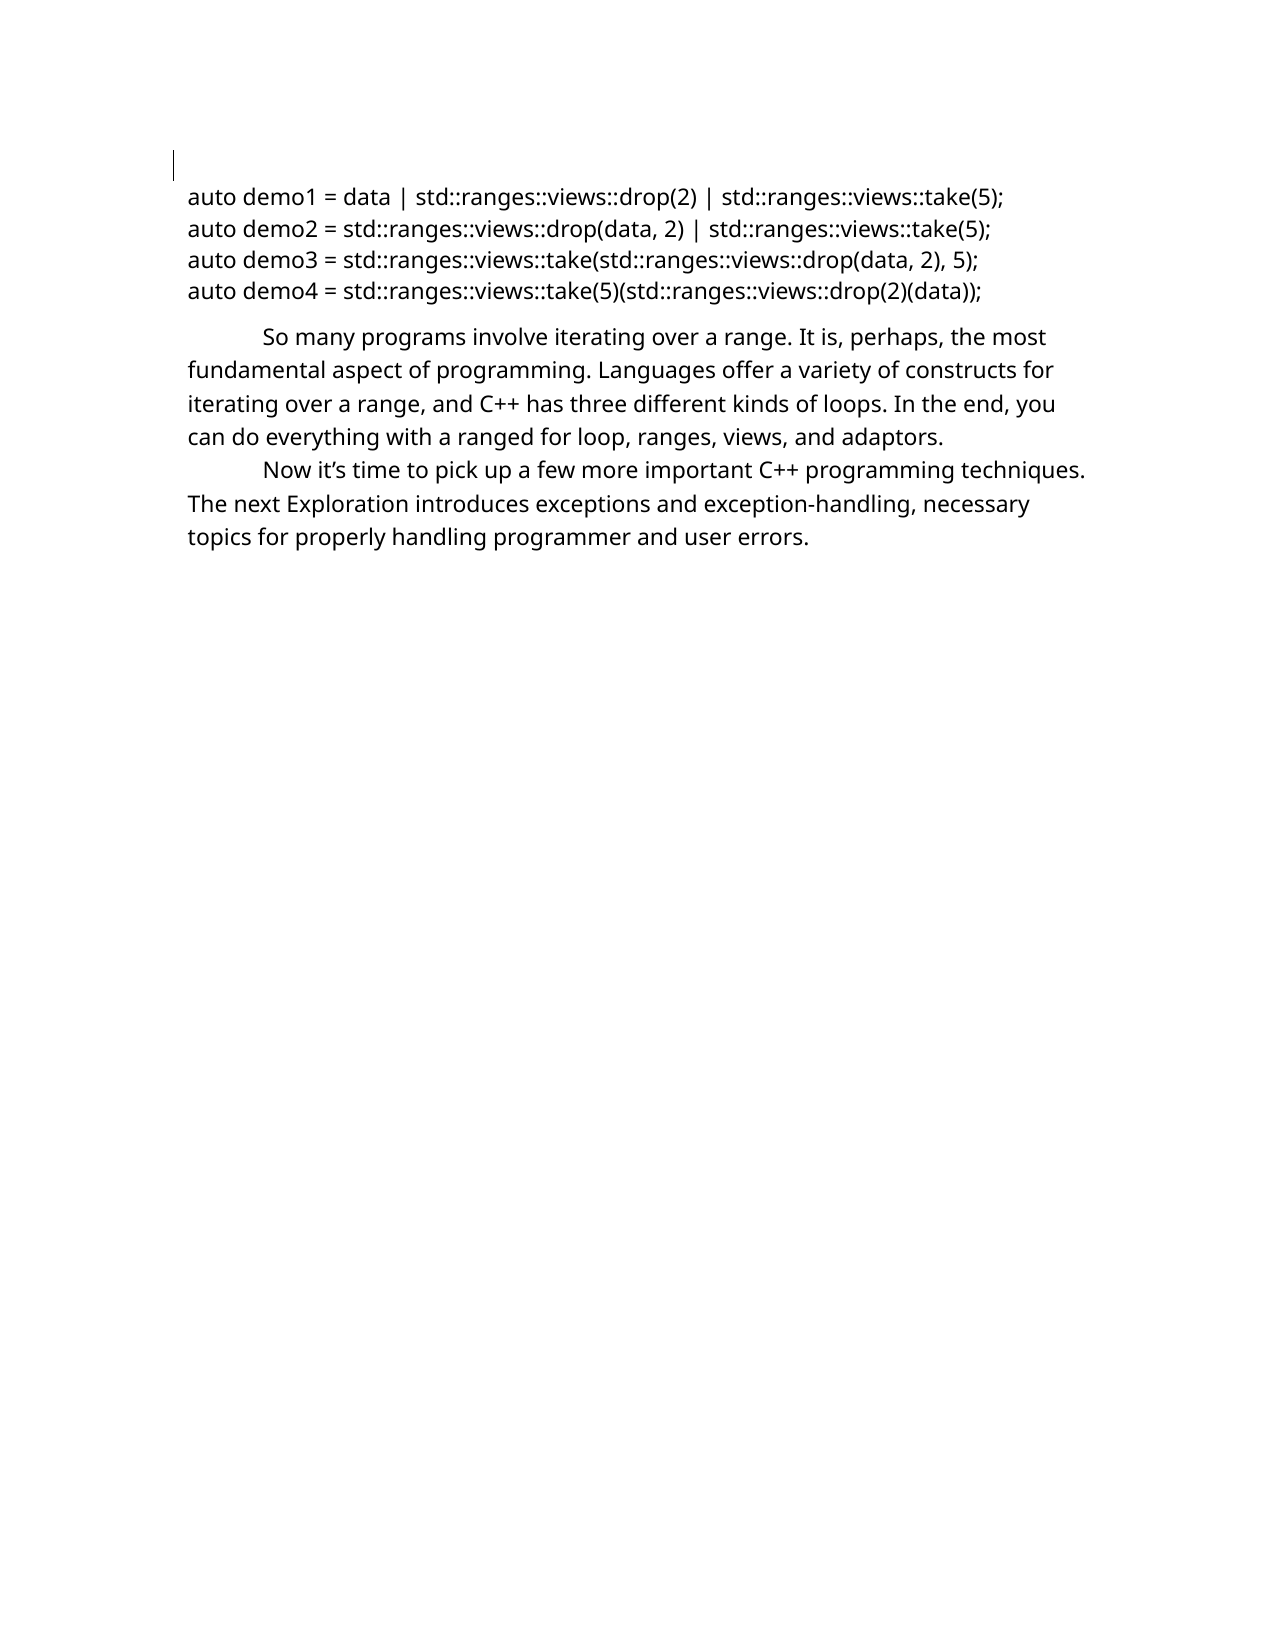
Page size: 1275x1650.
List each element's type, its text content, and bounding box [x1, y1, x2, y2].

text Now it’s time to pick up a few more important C++ programming techniques. The next Exploration introduces exceptions and exception-handling, necessary topics for properly handling programmer and user errors. [187, 452, 1087, 552]
text auto demo4 = std::ranges::views::take(5)(std::ranges::views::drop(2)(data)); [187, 275, 1087, 306]
text auto demo2 = std::ranges::views::drop(data, 2) | std::ranges::views::take(5); [187, 212, 1087, 244]
text auto demo1 = data | std::ranges::views::drop(2) | std::ranges::views::take(5); [187, 181, 1087, 212]
text auto demo3 = std::ranges::views::take(std::ranges::views::drop(data, 2), 5); [187, 244, 1087, 275]
text So many programs involve iterating over a range. It is, perhaps, the most fundamental aspect of programming. Languages offer a variety of constructs for iterating over a range, and C++ has three different kinds of loops. In the end, you can do everything with a ranged for loop, ranges, views, and adaptors. [187, 319, 1087, 452]
